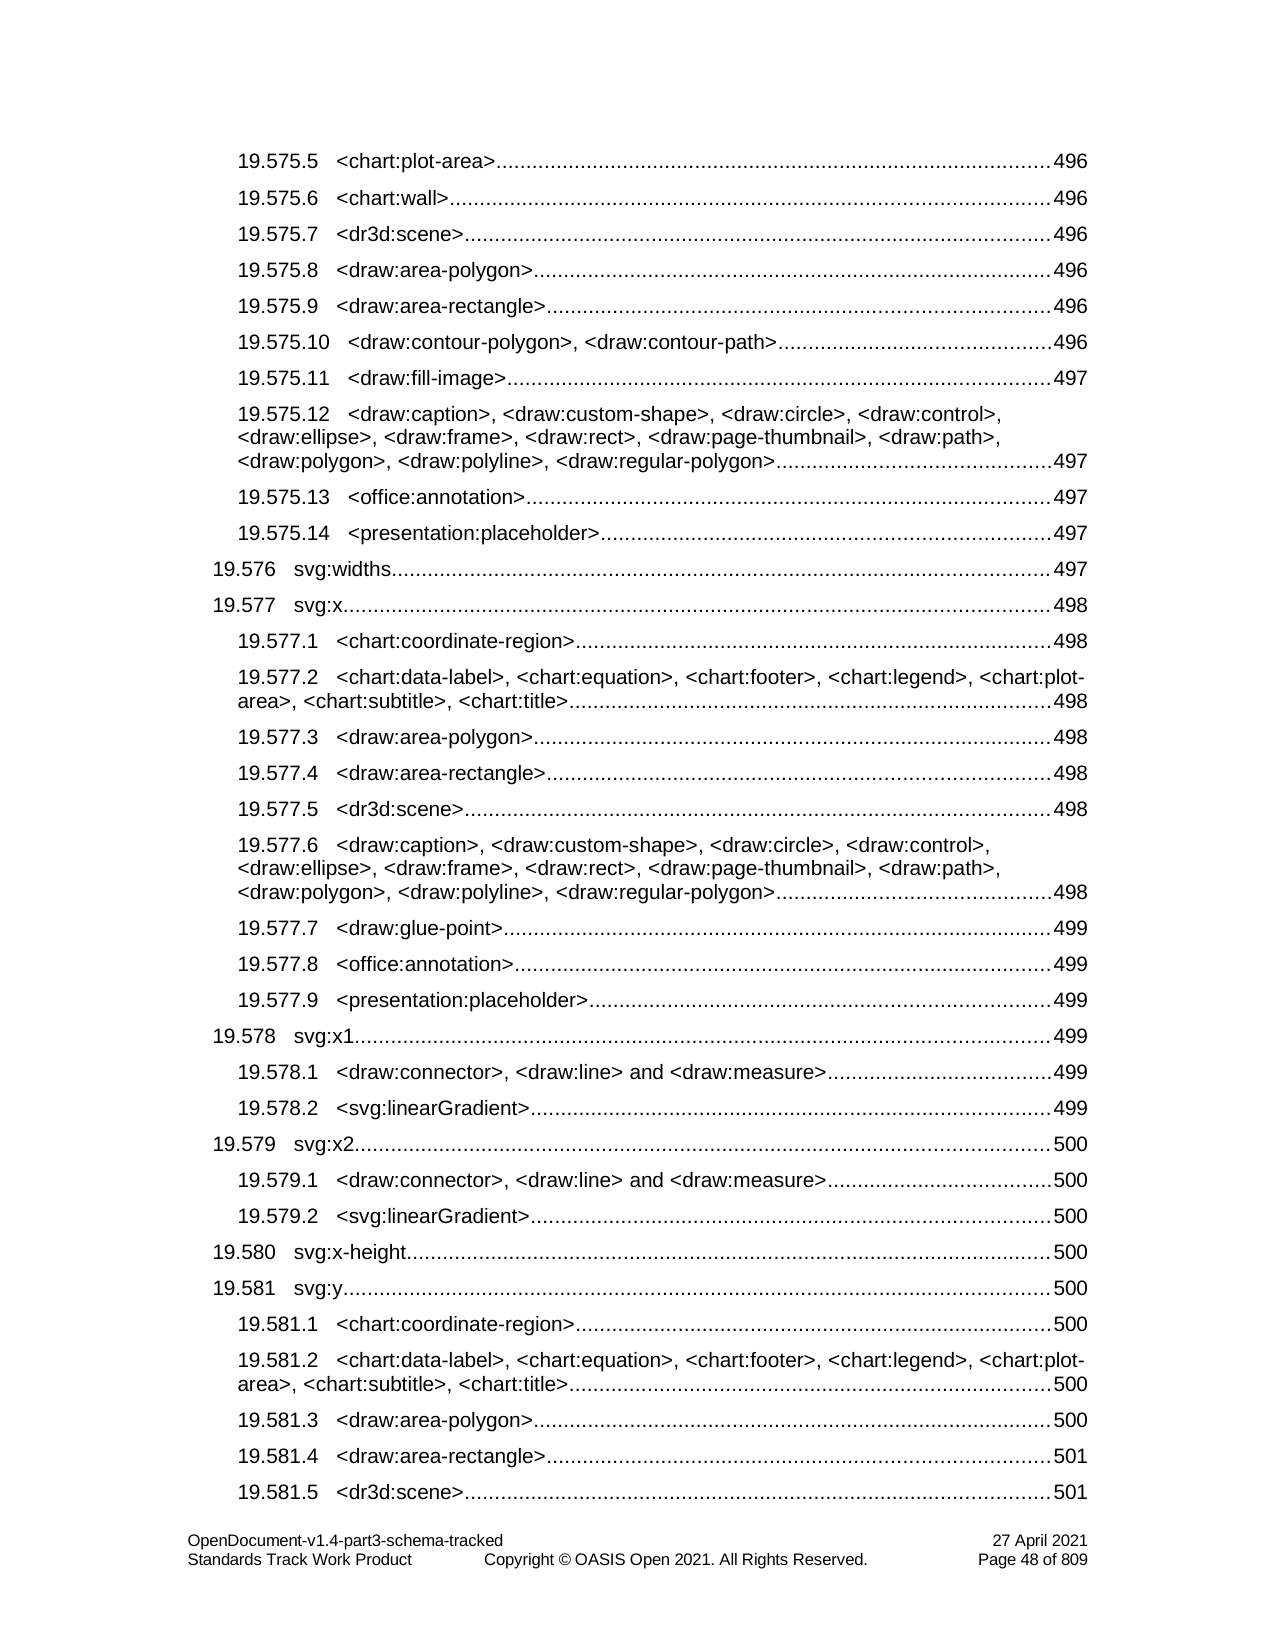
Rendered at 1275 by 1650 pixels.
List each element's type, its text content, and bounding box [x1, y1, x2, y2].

text 19.581 svg:y 500 [212, 1277, 1088, 1300]
text 19.575.9 <draw:area-rectangle> 496 [237, 294, 1088, 318]
text 19.577 svg:x 498 [212, 593, 1088, 617]
text 19.575.7 <dr3d:scene> 496 [237, 222, 1088, 246]
text 19.577.1 <chart:coordinate-region> 498 [237, 629, 1088, 653]
text 19.575.11 <draw:fill-image> 497 [237, 366, 1088, 390]
text 19.577.2 <chart:data-label>, <chart:equation>, <chart:footer>, <chart:legend>, <chart:plot-area>, <chart:subtitle>, <chart:title> 498 [237, 666, 1088, 713]
text 19.575.13 <office:annotation> 497 [237, 485, 1088, 509]
text 19.577.3 <draw:area-polygon> 498 [237, 725, 1088, 749]
text 19.577.9 <presentation:placeholder> 499 [237, 988, 1088, 1012]
text 19.575.10 <draw:contour-polygon>, <draw:contour-path> 496 [237, 330, 1088, 354]
text 19.577.7 <draw:glue-point> 499 [237, 916, 1088, 940]
text 19.580 svg:x-height 500 [212, 1241, 1088, 1264]
text 19.579.1 <draw:connector>, <draw:line> and <draw:measure> 500 [237, 1169, 1088, 1192]
text 19.581.3 <draw:area-polygon> 500 [237, 1408, 1088, 1432]
text 19.577.6 <draw:caption>, <draw:custom-shape>, <draw:circle>, <draw:control>, <draw:ellipse>, <draw:frame>, <draw:rect>, <draw:page-thumbnail>, <draw:path>, <draw:polygon>, <draw:polyline>, <draw:regular-polygon> 498 [237, 833, 1088, 904]
text 19.581.1 <chart:coordinate-region> 500 [237, 1313, 1088, 1336]
text 19.578 svg:x1 499 [212, 1024, 1088, 1048]
text 19.581.5 <dr3d:scene> 501 [237, 1481, 1088, 1504]
text 19.577.4 <draw:area-rectangle> 498 [237, 761, 1088, 785]
text 19.578.1 <draw:connector>, <draw:line> and <draw:measure> 499 [237, 1061, 1088, 1084]
text 19.575.14 <presentation:placeholder> 497 [237, 521, 1088, 545]
text 19.575.5 <chart:plot-area> 496 [237, 150, 1088, 173]
text 19.578.2 <svg:linearGradient> 499 [237, 1097, 1088, 1120]
text 19.581.2 <chart:data-label>, <chart:equation>, <chart:footer>, <chart:legend>, <chart:plot-area>, <chart:subtitle>, <chart:title> 500 [237, 1349, 1088, 1396]
text 19.579.2 <svg:linearGradient> 500 [237, 1205, 1088, 1228]
text 19.575.6 <chart:wall> 496 [237, 186, 1088, 209]
text 19.575.8 <draw:area-polygon> 496 [237, 258, 1088, 282]
text 19.579 svg:x2 500 [212, 1133, 1088, 1156]
text 19.575.12 <draw:caption>, <draw:custom-shape>, <draw:circle>, <draw:control>, <draw:ellipse>, <draw:frame>, <draw:rect>, <draw:page-thumbnail>, <draw:path>, <draw:polygon>, <draw:polyline>, <draw:regular-polygon> 497 [237, 402, 1088, 473]
text 19.576 svg:widths 497 [212, 557, 1088, 581]
text 19.577.5 <dr3d:scene> 498 [237, 797, 1088, 821]
text 19.577.8 <office:annotation> 499 [237, 952, 1088, 976]
text 19.581.4 <draw:area-rectangle> 501 [237, 1444, 1088, 1468]
